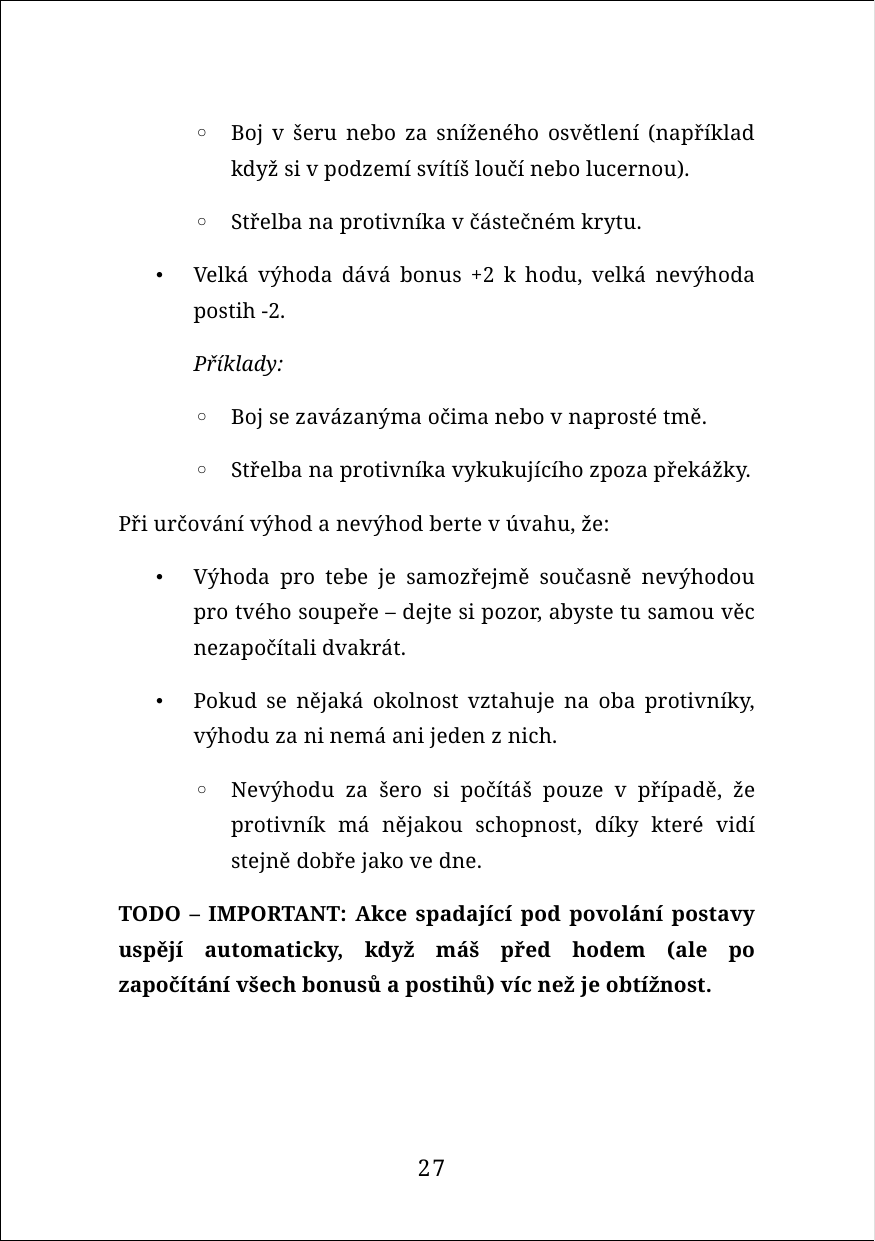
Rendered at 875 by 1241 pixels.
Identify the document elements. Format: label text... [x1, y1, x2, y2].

list Střelba na protivníka vykukujícího zpoza překážky. [193, 455, 756, 484]
text TODO – IMPORTANT: Akce spadající pod povolání postavy uspějí automaticky, když máš před hodem (ale po započítání všech bonusů a postihů) víc než je obtížnost. [118, 899, 756, 999]
list Nevýhodu za šero si počítáš pouze v případě, že protivník má nějakou schopnost, díky které vidí stejně dobře jako ve dne. [193, 775, 756, 874]
list Výhoda pro tebe je samozřejmě současně nevýhodou pro tvého soupeře – dejte si pozor, abyste tu samou věc nezapočítali dvakrát. [156, 562, 756, 661]
list Boj v šeru nebo za sníženého osvětlení (například když si v podzemí svítíš loučí nebo lucernou). [193, 118, 756, 182]
list Příklady: [156, 349, 756, 377]
list Velká výhoda dává bonus +2 k hodu, velká nevýhoda postih -2. [156, 260, 756, 324]
list Střelba na protivníka v částečném krytu. [193, 207, 756, 235]
list Boj se zavázanýma očima nebo v naprosté tmě. [193, 402, 756, 431]
text Při určování výhod a nevýhod berte v úvahu, že: [118, 509, 756, 537]
list Pokud se nějaká okolnost vztahuje na oba protivníky, výhodu za ni nemá ani jeden z nich. [156, 686, 756, 750]
